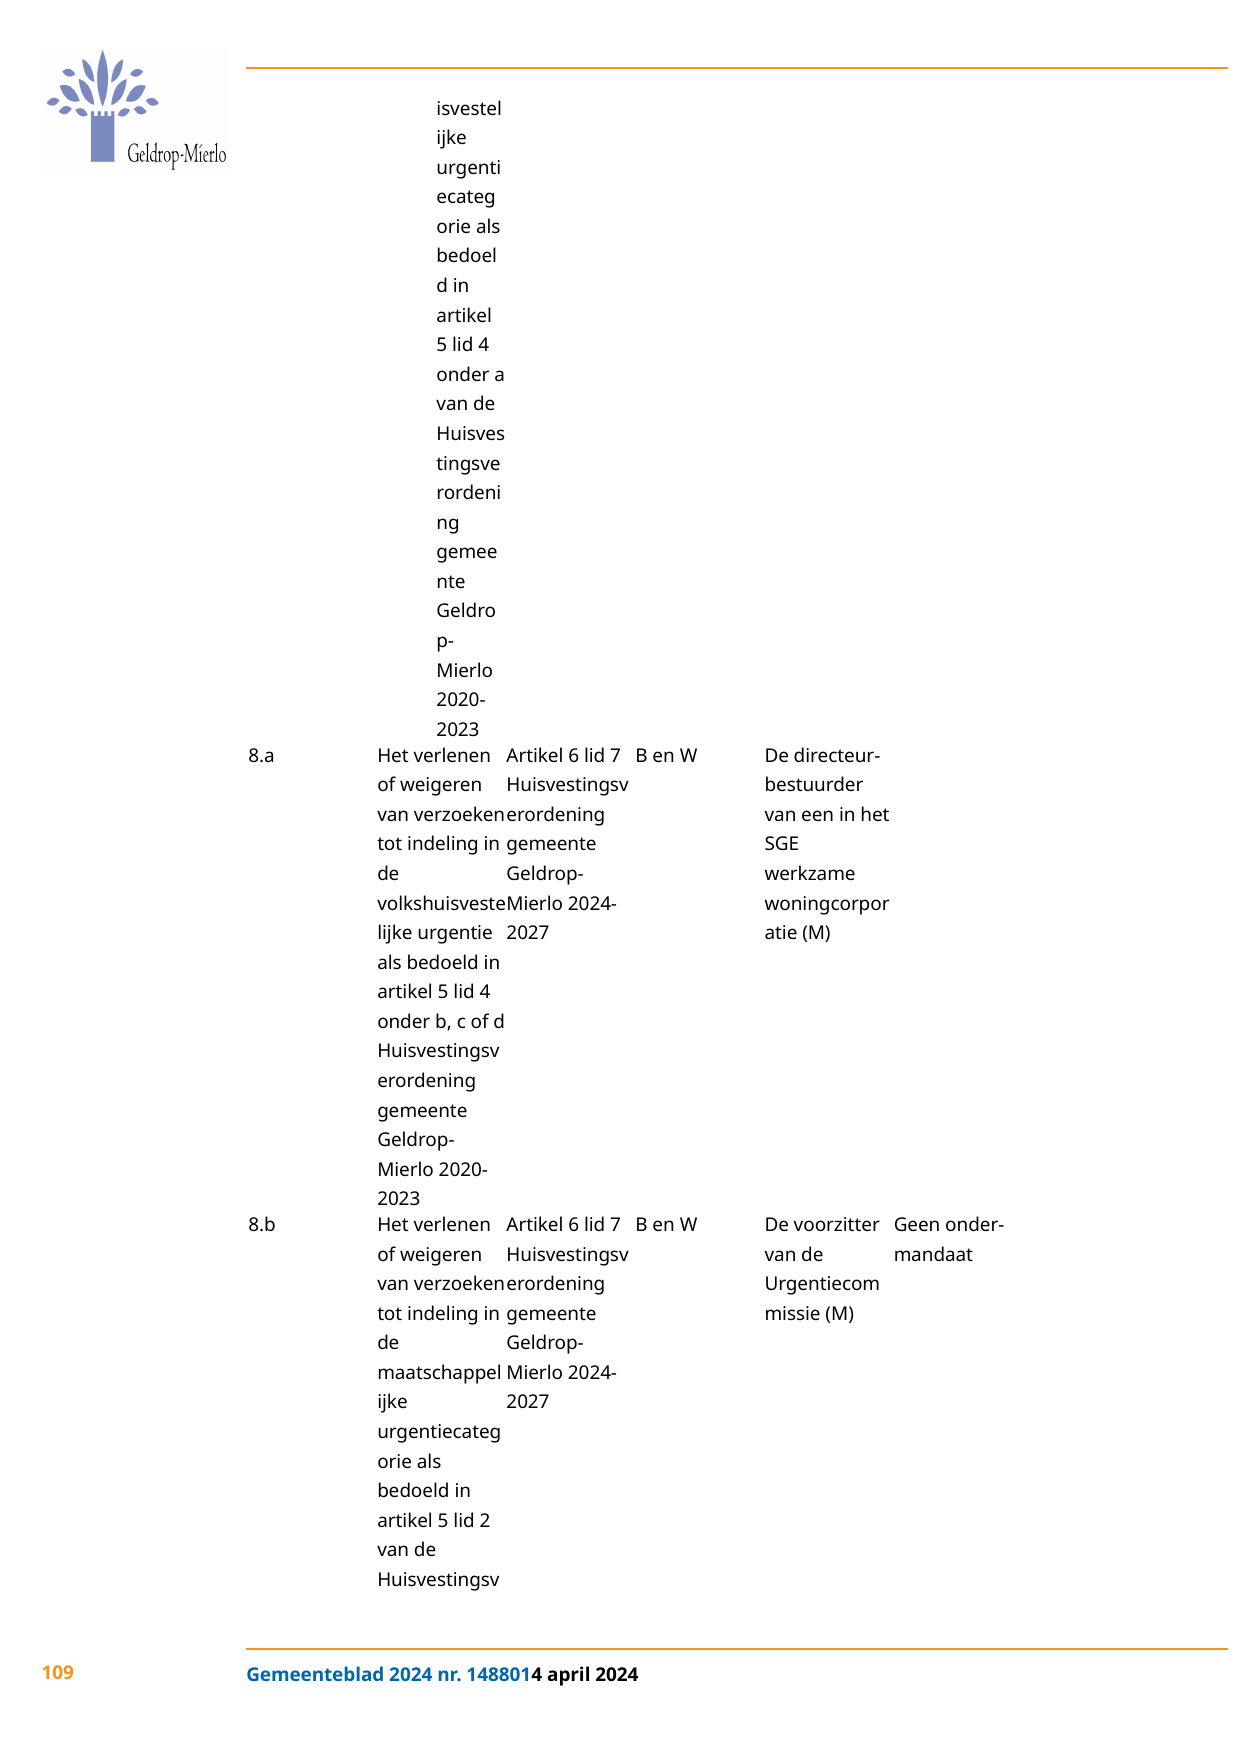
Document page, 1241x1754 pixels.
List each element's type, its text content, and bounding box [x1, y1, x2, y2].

table_cell [1023, 742, 1152, 1211]
table_cell B en W [635, 742, 764, 1211]
table_cell [1023, 1211, 1152, 1592]
table_cell [894, 742, 1022, 1211]
table_cell [894, 95, 1022, 742]
table_cell Het verlenen of weigeren van verzoeken tot indeling in de maatschappelijke urgentiecategorie als bedoeld in artikel 5 lid 2 van de Huisvestingsv [377, 1211, 506, 1592]
table_cell Artikel 6 lid 7 Huisvestingsverordening gemeente Geldrop-Mierlo 2024-2027 [506, 1211, 635, 1592]
table_cell B en W [635, 1211, 764, 1592]
table_cell 8.a [248, 742, 377, 1211]
table_cell [248, 95, 377, 742]
table_cell 8.b [248, 1211, 377, 1592]
table_cell [1023, 95, 1152, 742]
table_cell [764, 95, 893, 742]
table_cell Artikel 6 lid 7 Huisvestingsverordening gemeente Geldrop-Mierlo 2024-2027 [506, 742, 635, 1211]
table_cell Het verlenen of weigeren van verzoeken tot indeling in de volkshuisvestelijke urgentie als bedoeld in artikel 5 lid 4 onder b, c of d Huisvestingsverordening gemeente Geldrop-Mierlo 2020-2023 [377, 742, 506, 1211]
table_cell Geen onder-mandaat [894, 1211, 1022, 1592]
table_cell -- [506, 95, 635, 742]
picture [41, 47, 231, 172]
table_cell [635, 95, 764, 742]
table_cell De directeur-bestuurder van een in het SGE werkzame woningcorporatie (M) [764, 742, 893, 1211]
table_cell isvestelijke urgentiecategorie als bedoeld in artikel 5 lid 4 onder a van de Huisvestingsverordening gemeente Geldrop-Mierlo 2020-2023 [377, 95, 506, 742]
table_cell De voorzitter van de Urgentiecommissie (M) [764, 1211, 893, 1592]
